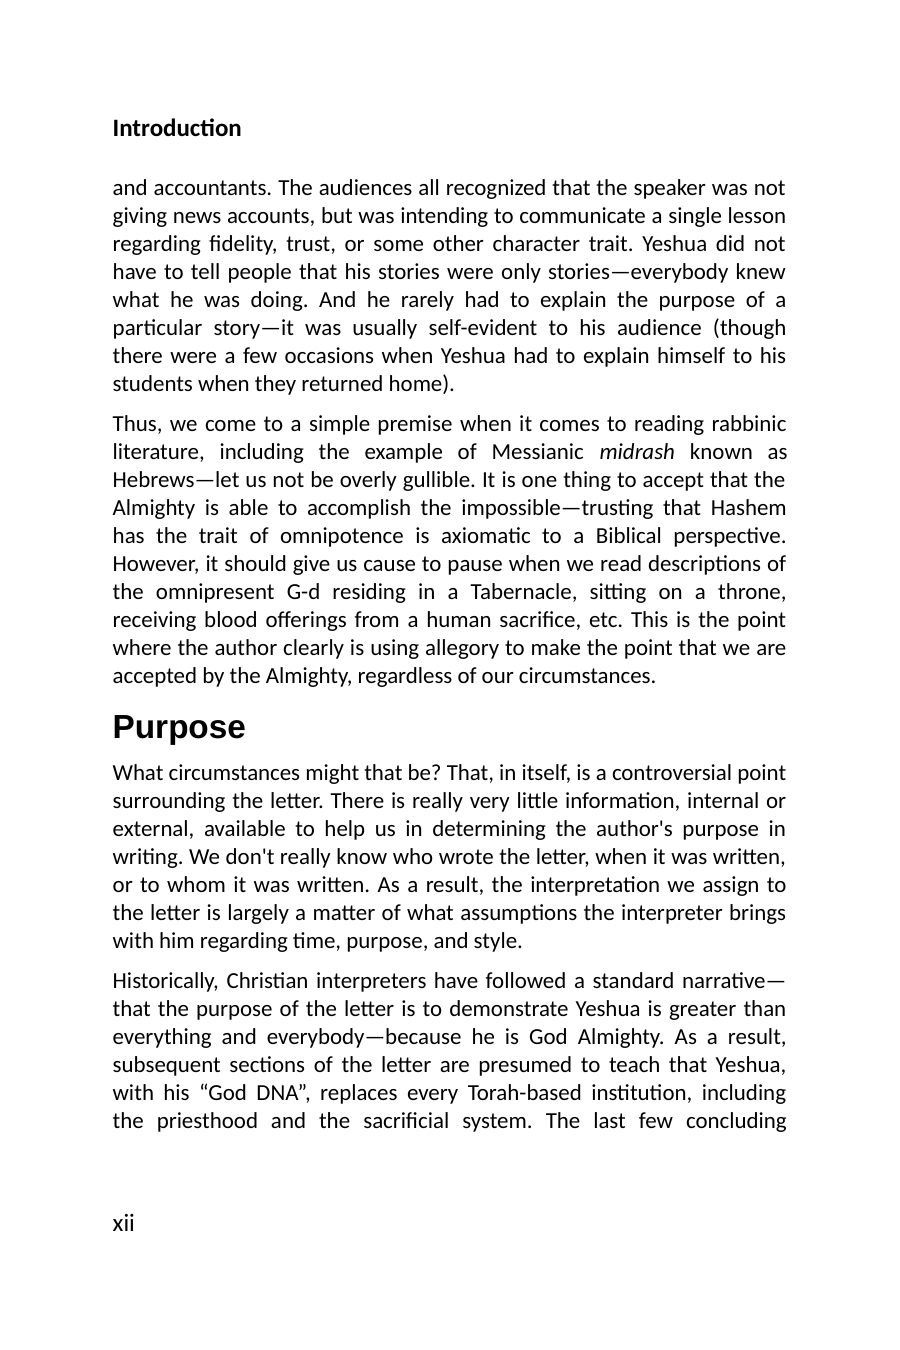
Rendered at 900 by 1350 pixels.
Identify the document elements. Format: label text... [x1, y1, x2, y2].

text What circumstances might that be? That, in itself, is a controversial point surrounding the letter. There is really very little information, internal or external, available to help us in determining the author's purpose in writing. We don't really know who wrote the letter, when it was written, or to whom it was written. As a result, the interpretation we assign to the letter is largely a matter of what assumptions the interpreter brings with him regarding time, purpose, and style. [112, 758, 787, 954]
text Historically, Christian interpreters have followed a standard narrative—that the purpose of the letter is to demonstrate Yeshua is greater than everything and everybody—because he is God Almighty. As a result, subsequent sections of the letter are presumed to teach that Yeshua, with his “God DNA”, replaces every Torah-based institution, including the priesthood and the sacrificial system. The last few concluding [112, 966, 787, 1134]
subtitle Purpose [112, 707, 787, 746]
text and accountants. The audiences all recognized that the speaker was not giving news accounts, but was intending to communicate a single lesson regarding fidelity, trust, or some other character trait. Yeshua did not have to tell people that his stories were only stories—everybody knew what he was doing. And he rarely had to explain the purpose of a particular story—it was usually self-evident to his audience (though there were a few occasions when Yeshua had to explain himself to his students when they returned home). [112, 173, 787, 397]
text Thus, we come to a simple premise when it comes to reading rabbinic literature, including the example of Messianic midrash known as Hebrews—let us not be overly gullible. It is one thing to accept that the Almighty is able to accomplish the impossible—trusting that Hashem has the trait of omnipotence is axiomatic to a Biblical perspective. However, it should give us cause to pause when we read descriptions of the omnipresent G-d residing in a Tabernacle, sitting on a throne, receiving blood offerings from a human sacrifice, etc. This is the point where the author clearly is using allegory to make the point that we are accepted by the Almighty, regardless of our circumstances. [112, 409, 787, 689]
